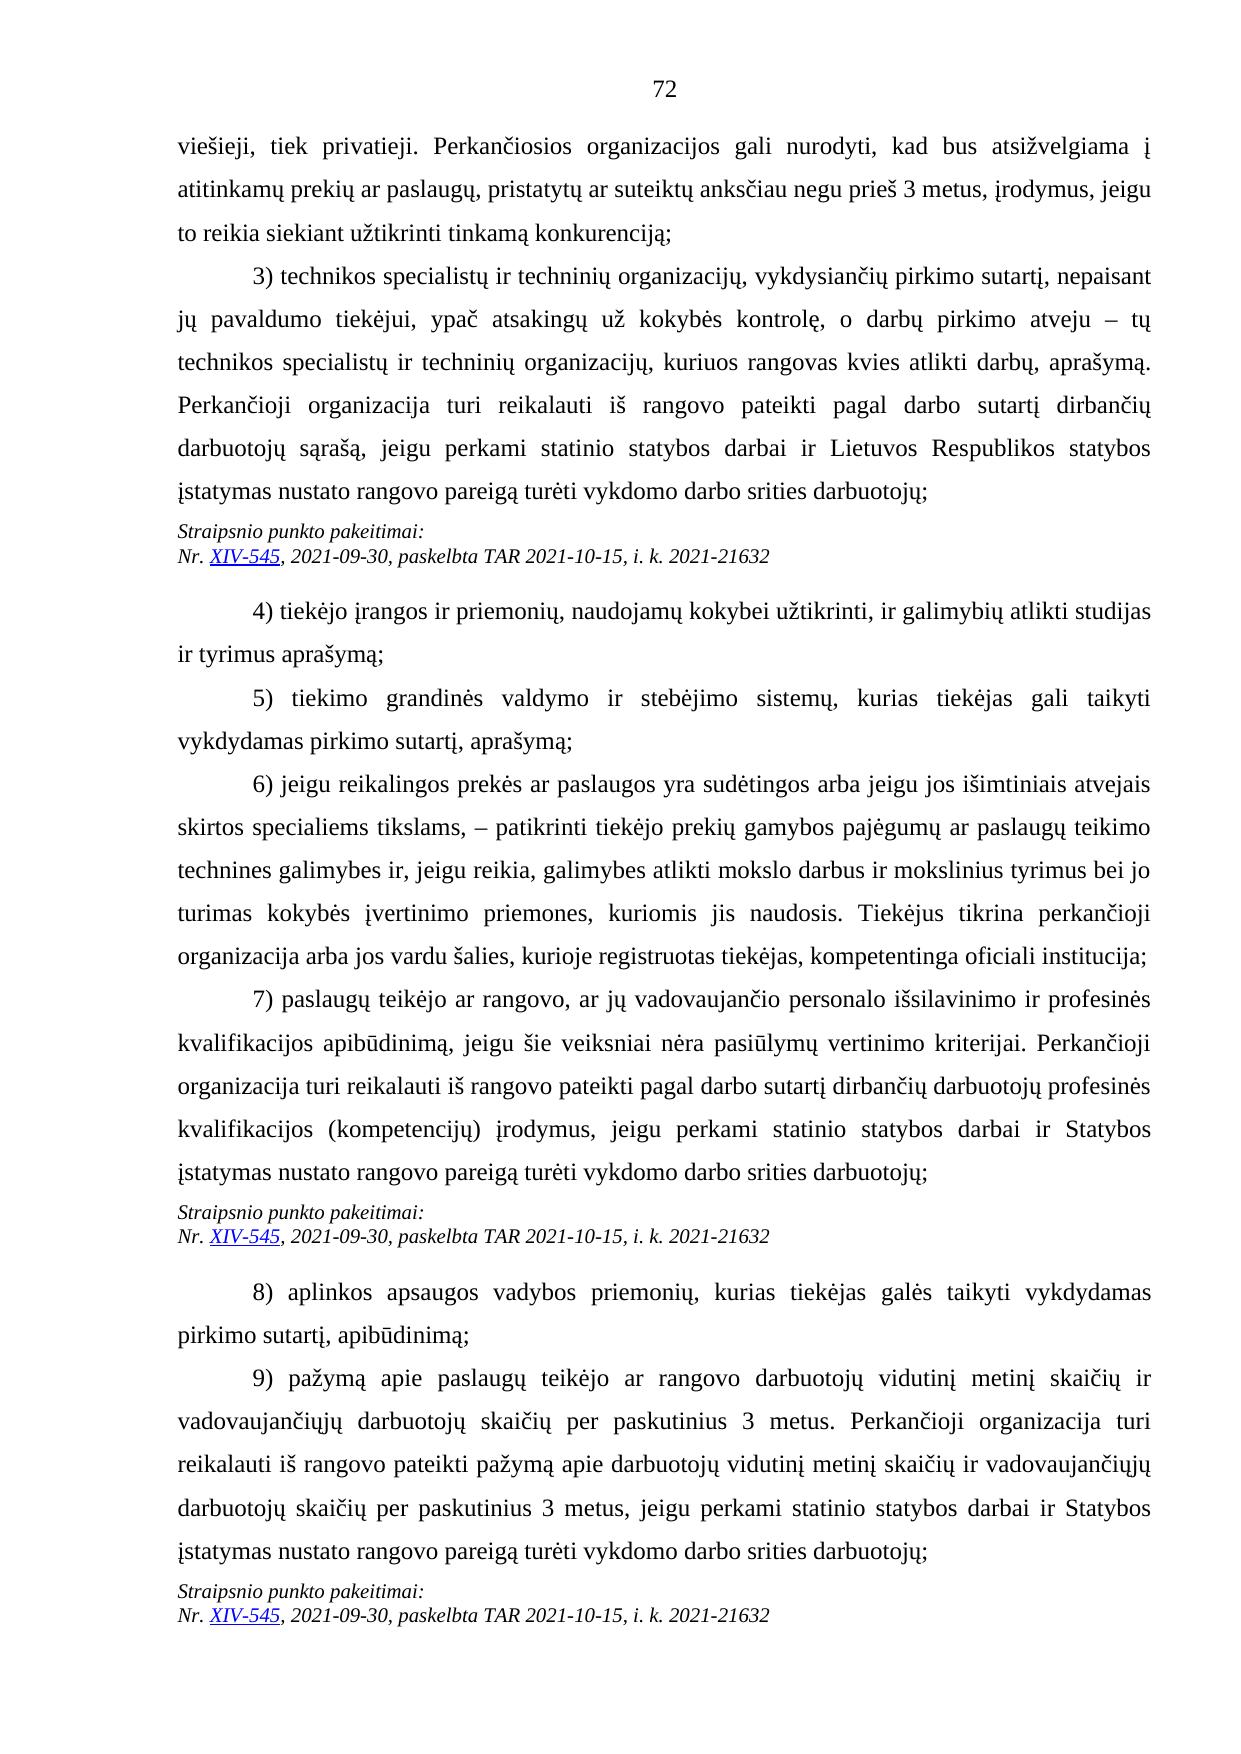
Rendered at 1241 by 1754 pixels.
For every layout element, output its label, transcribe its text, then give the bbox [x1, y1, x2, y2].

text 4) tiekėjo įrangos ir priemonių, naudojamų kokybei užtikrinti, ir galimybių atlikti studijas ir tyrimus aprašymą; [177, 596, 1152, 668]
text Nr. XIV-545, 2021-09-30, paskelbta TAR 2021-10-15, i. k. 2021-21632 [177, 1603, 1152, 1627]
subtitle viešieji, tiek privatieji. Perkančiosios organizacijos gali nurodyti, kad bus atsižvelgiama į atitinkamų prekių ar paslaugų, pristatytų ar suteiktų anksčiau negu prieš 3 metus, įrodymus, jeigu to reikia siekiant užtikrinti tinkamą konkurenciją; [177, 131, 1152, 246]
text Nr. XIV-545, 2021-09-30, paskelbta TAR 2021-10-15, i. k. 2021-21632 [177, 543, 1152, 568]
text 7) paslaugų teikėjo ar rangovo, ar jų vadovaujančio personalo išsilavinimo ir profesinės kvalifikacijos apibūdinimą, jeigu šie veiksniai nėra pasiūlymų vertinimo kriterijai. Perkančioji organizacija turi reikalauti iš rangovo pateikti pagal darbo sutartį dirbančių darbuotojų profesinės kvalifikacijos (kompetencijų) įrodymus, jeigu perkami statinio statybos darbai ir Statybos įstatymas nustato rangovo pareigą turėti vykdomo darbo srities darbuotojų; [177, 984, 1152, 1186]
text Straipsnio punkto pakeitimai: [177, 1200, 1152, 1224]
text Nr. XIV-545, 2021-09-30, paskelbta TAR 2021-10-15, i. k. 2021-21632 [177, 1224, 1152, 1248]
text Straipsnio punkto pakeitimai: [177, 519, 1152, 543]
text 6) jeigu reikalingos prekės ar paslaugos yra sudėtingos arba jeigu jos išimtiniais atvejais skirtos specialiems tikslams, – patikrinti tiekėjo prekių gamybos pajėgumų ar paslaugų teikimo technines galimybes ir, jeigu reikia, galimybes atlikti mokslo darbus ir mokslinius tyrimus bei jo turimas kokybės įvertinimo priemones, kuriomis jis naudosis. Tiekėjus tikrina perkančioji organizacija arba jos vardu šalies, kurioje registruotas tiekėjas, kompetentinga oficiali institucija; [177, 769, 1152, 970]
text 5) tiekimo grandinės valdymo ir stebėjimo sistemų, kurias tiekėjas gali taikyti vykdydamas pirkimo sutartį, aprašymą; [177, 683, 1152, 754]
text 3) technikos specialistų ir techninių organizacijų, vykdysiančių pirkimo sutartį, nepaisant jų pavaldumo tiekėjui, ypač atsakingų už kokybės kontrolę, o darbų pirkimo atveju – tų technikos specialistų ir techninių organizacijų, kuriuos rangovas kvies atlikti darbų, aprašymą. Perkančioji organizacija turi reikalauti iš rangovo pateikti pagal darbo sutartį dirbančių darbuotojų sąrašą, jeigu perkami statinio statybos darbai ir Lietuvos Respublikos statybos įstatymas nustato rangovo pareigą turėti vykdomo darbo srities darbuotojų; [177, 261, 1152, 505]
text 8) aplinkos apsaugos vadybos priemonių, kurias tiekėjas galės taikyti vykdydamas pirkimo sutartį, apibūdinimą; [177, 1277, 1152, 1349]
text 9) pažymą apie paslaugų teikėjo ar rangovo darbuotojų vidutinį metinį skaičių ir vadovaujančiųjų darbuotojų skaičių per paskutinius 3 metus. Perkančioji organizacija turi reikalauti iš rangovo pateikti pažymą apie darbuotojų vidutinį metinį skaičių ir vadovaujančiųjų darbuotojų skaičių per paskutinius 3 metus, jeigu perkami statinio statybos darbai ir Statybos įstatymas nustato rangovo pareigą turėti vykdomo darbo srities darbuotojų; [177, 1363, 1152, 1564]
text Straipsnio punkto pakeitimai: [177, 1579, 1152, 1603]
